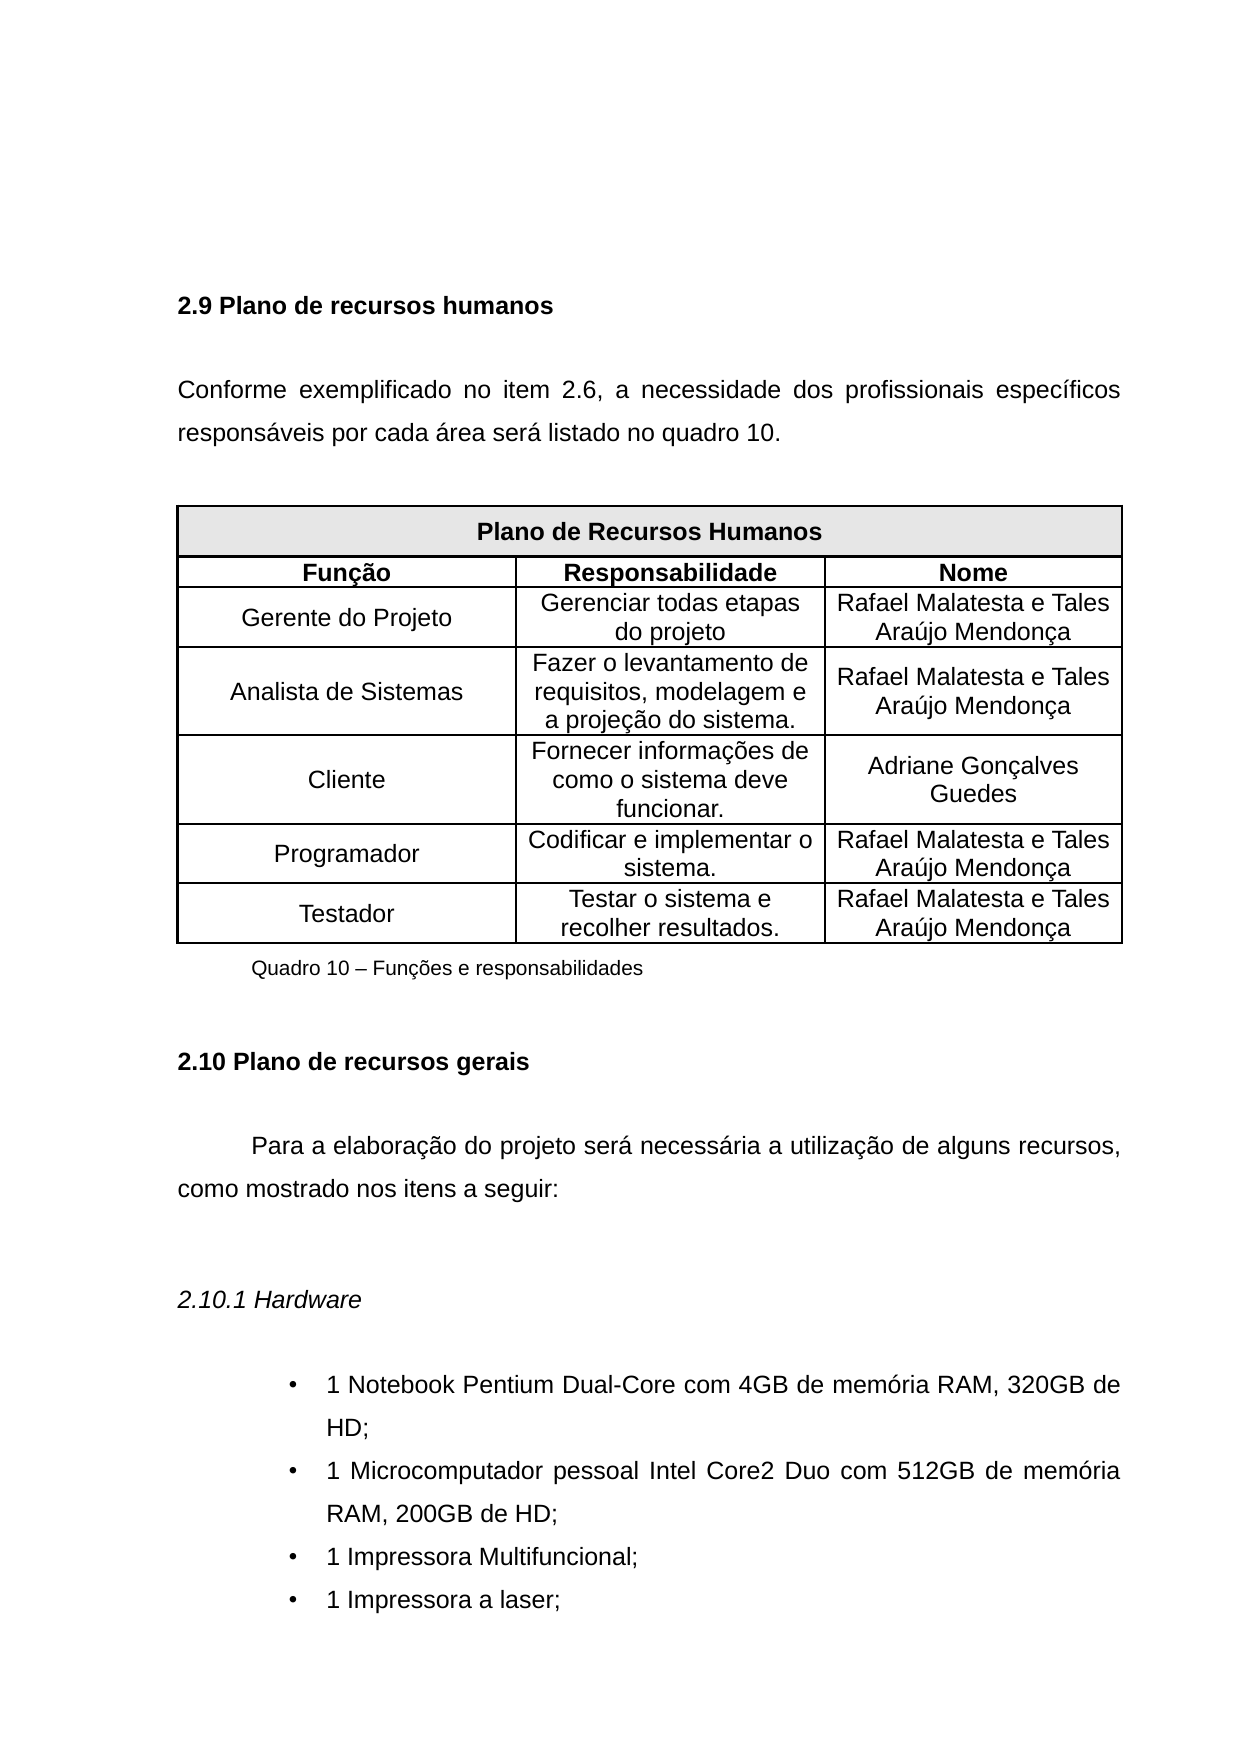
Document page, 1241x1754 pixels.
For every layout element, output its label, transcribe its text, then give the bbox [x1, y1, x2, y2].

table_cell Fazer o levantamento de requisitos, modelagem e a projeção do sistema. [517, 648, 824, 734]
list 1 Microcomputador pessoal Intel Core2 Duo com 512GB de memória RAM, 200GB de HD; [288, 1456, 1122, 1528]
table_cell Programador [179, 825, 515, 882]
table_cell Rafael Malatesta e Tales Araújo Mendonça [826, 648, 1121, 734]
list 1 Impressora a laser; [288, 1586, 1122, 1614]
text Quadro 10 – Funções e responsabilidades [177, 956, 1122, 980]
table_cell Função [179, 558, 515, 586]
subtitle 2.9 Plano de recursos humanos [177, 291, 1122, 319]
subtitle 2.10 Plano de recursos gerais [177, 1046, 1122, 1075]
text Conforme exemplificado no item 2.6, a necessidade dos profissionais específicos responsáveis por cada área será listado no quadro 10. [177, 375, 1122, 447]
list 1 Notebook Pentium Dual-Core com 4GB de memória RAM, 320GB de HD; [288, 1369, 1122, 1442]
table_cell Analista de Sistemas [179, 648, 515, 734]
table_cell Fornecer informações de como o sistema deve funcionar. [517, 736, 824, 822]
text Para a elaboração do projeto será necessária a utilização de alguns recursos, como mostrado nos itens a seguir: [177, 1131, 1122, 1203]
list 1 Impressora Multifuncional; [288, 1542, 1122, 1571]
table_cell Gerente do Projeto [179, 588, 515, 646]
table_cell Rafael Malatesta e Tales Araújo Mendonça [826, 884, 1121, 942]
subtitle 2.10.1 Hardware [177, 1285, 1122, 1314]
table_cell Rafael Malatesta e Tales Araújo Mendonça [826, 825, 1121, 882]
table_cell Testador [179, 884, 515, 942]
table_cell Codificar e implementar o sistema. [517, 825, 824, 882]
table_cell Responsabilidade [517, 558, 824, 586]
table_cell Cliente [179, 736, 515, 822]
table_cell Nome [826, 558, 1121, 586]
table_cell Adriane Gonçalves Guedes [826, 736, 1121, 822]
table_cell Testar o sistema e recolher resultados. [517, 884, 824, 942]
table_cell Rafael Malatesta e Tales Araújo Mendonça [826, 588, 1121, 646]
table_cell Gerenciar todas etapas do projeto [517, 588, 824, 646]
table_header Plano de Recursos Humanos [179, 507, 1121, 555]
